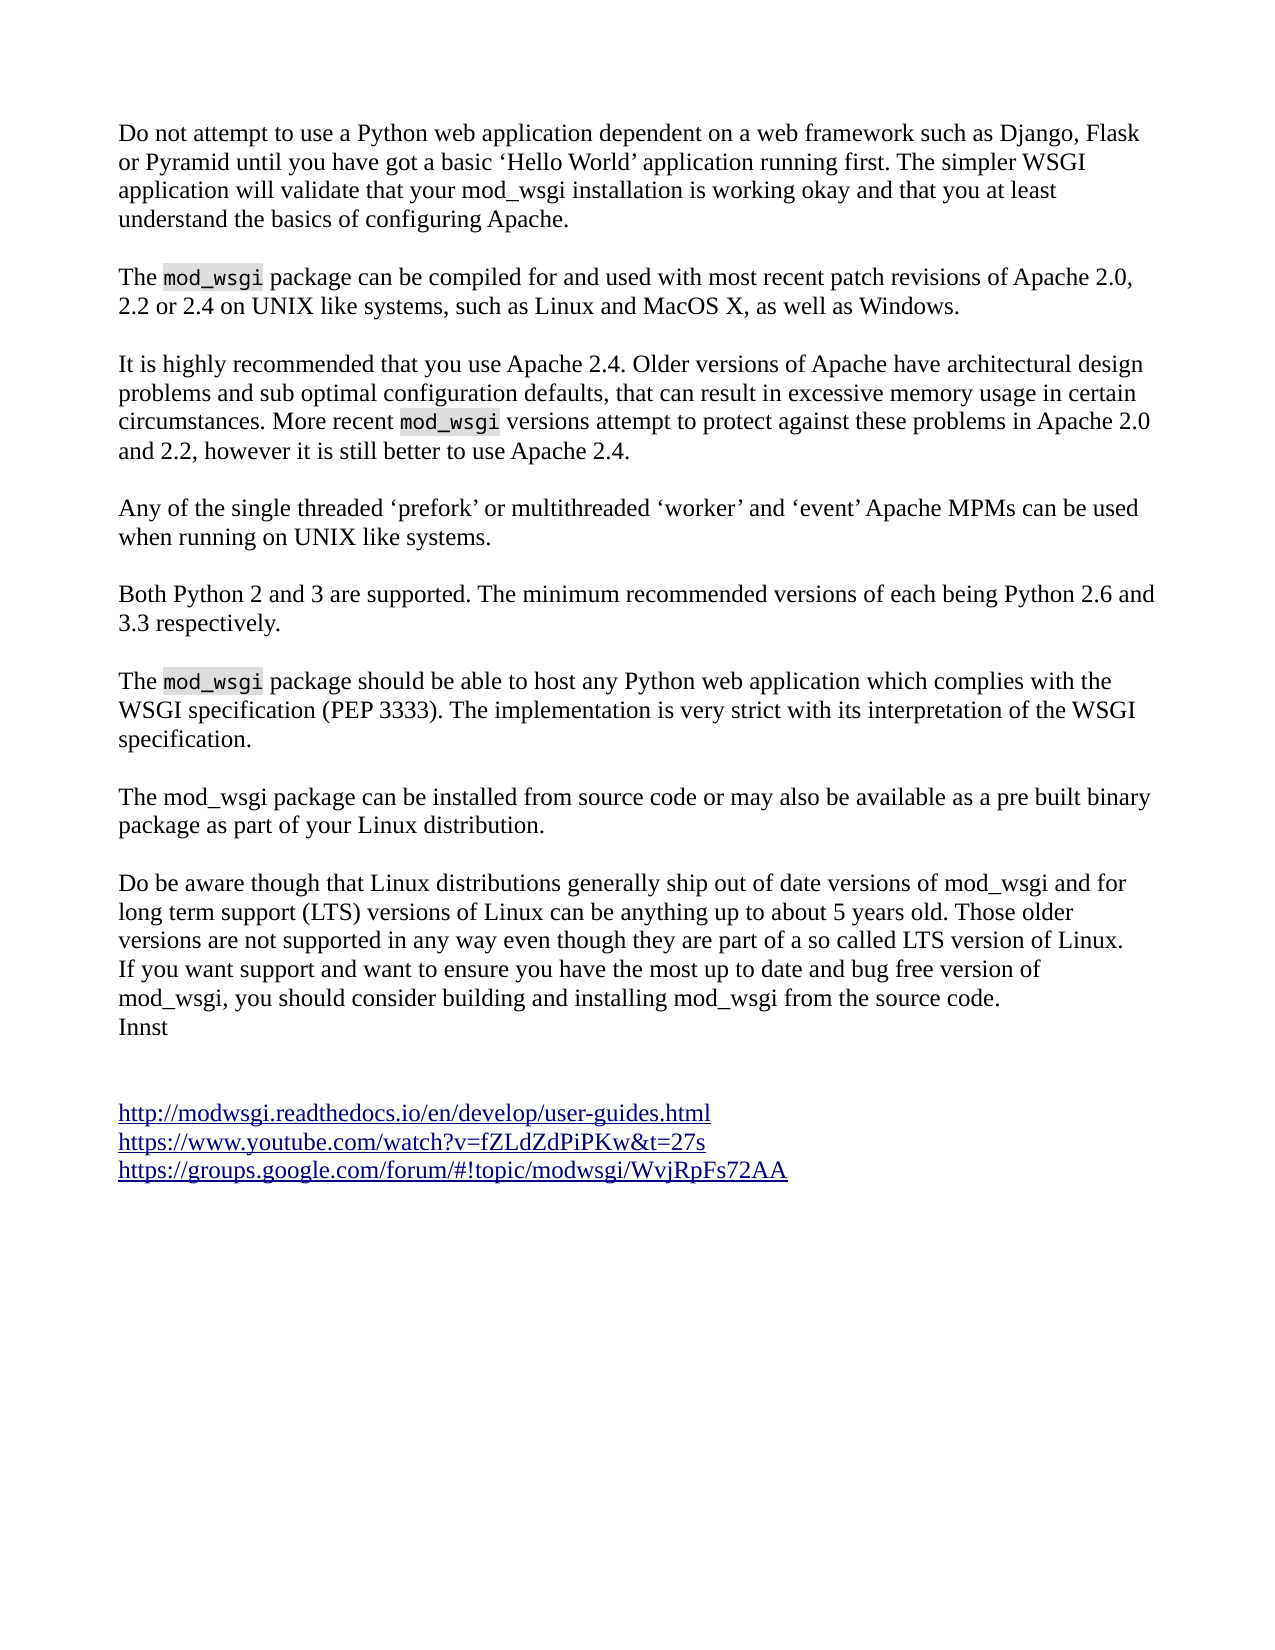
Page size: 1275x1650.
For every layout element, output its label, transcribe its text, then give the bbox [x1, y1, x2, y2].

text The mod_wsgi package can be installed from source code or may also be available as a pre built binary package as part of your Linux distribution. [118, 782, 1157, 839]
text The mod_wsgi package can be compiled for and used with most recent patch revisions of Apache 2.0, 2.2 or 2.4 on UNIX like systems, such as Linux and MacOS X, as well as Windows. [118, 262, 1157, 320]
text Do be aware though that Linux distributions generally ship out of date versions of mod_wsgi and for long term support (LTS) versions of Linux can be anything up to about 5 years old. Those older versions are not supported in any way even though they are part of a so called LTS version of Linux. [118, 868, 1157, 954]
text https://www.youtube.com/watch?v=fZLdZdPiPKw&t=27s [118, 1127, 1157, 1155]
text Innst [118, 1012, 1157, 1040]
text It is highly recommended that you use Apache 2.4. Older versions of Apache have architectural design problems and sub optimal configuration defaults, that can result in excessive memory usage in certain circumstances. More recent mod_wsgi versions attempt to protect against these problems in Apache 2.0 and 2.2, however it is still better to use Apache 2.4. [118, 349, 1157, 464]
text http://modwsgi.readthedocs.io/en/develop/user-guides.html [118, 1098, 1157, 1127]
text The mod_wsgi package should be able to host any Python web application which complies with the WSGI specification (PEP 3333). The implementation is very strict with its interpretation of the WSGI specification. [118, 666, 1157, 753]
text https://groups.google.com/forum/#!topic/modwsgi/WvjRpFs72AA [118, 1155, 1157, 1184]
text Do not attempt to use a Python web application dependent on a web framework such as Django, Flask or Pyramid until you have got a basic ‘Hello World’ application running first. The simpler WSGI application will validate that your mod_wsgi installation is working okay and that you at least understand the basics of configuring Apache. [118, 118, 1157, 233]
text Both Python 2 and 3 are supported. The minimum recommended versions of each being Python 2.6 and 3.3 respectively. [118, 579, 1157, 637]
text If you want support and want to ensure you have the most up to date and bug free version of mod_wsgi, you should consider building and installing mod_wsgi from the source code. [118, 954, 1157, 1012]
text Any of the single threaded ‘prefork’ or multithreaded ‘worker’ and ‘event’ Apache MPMs can be used when running on UNIX like systems. [118, 493, 1157, 551]
